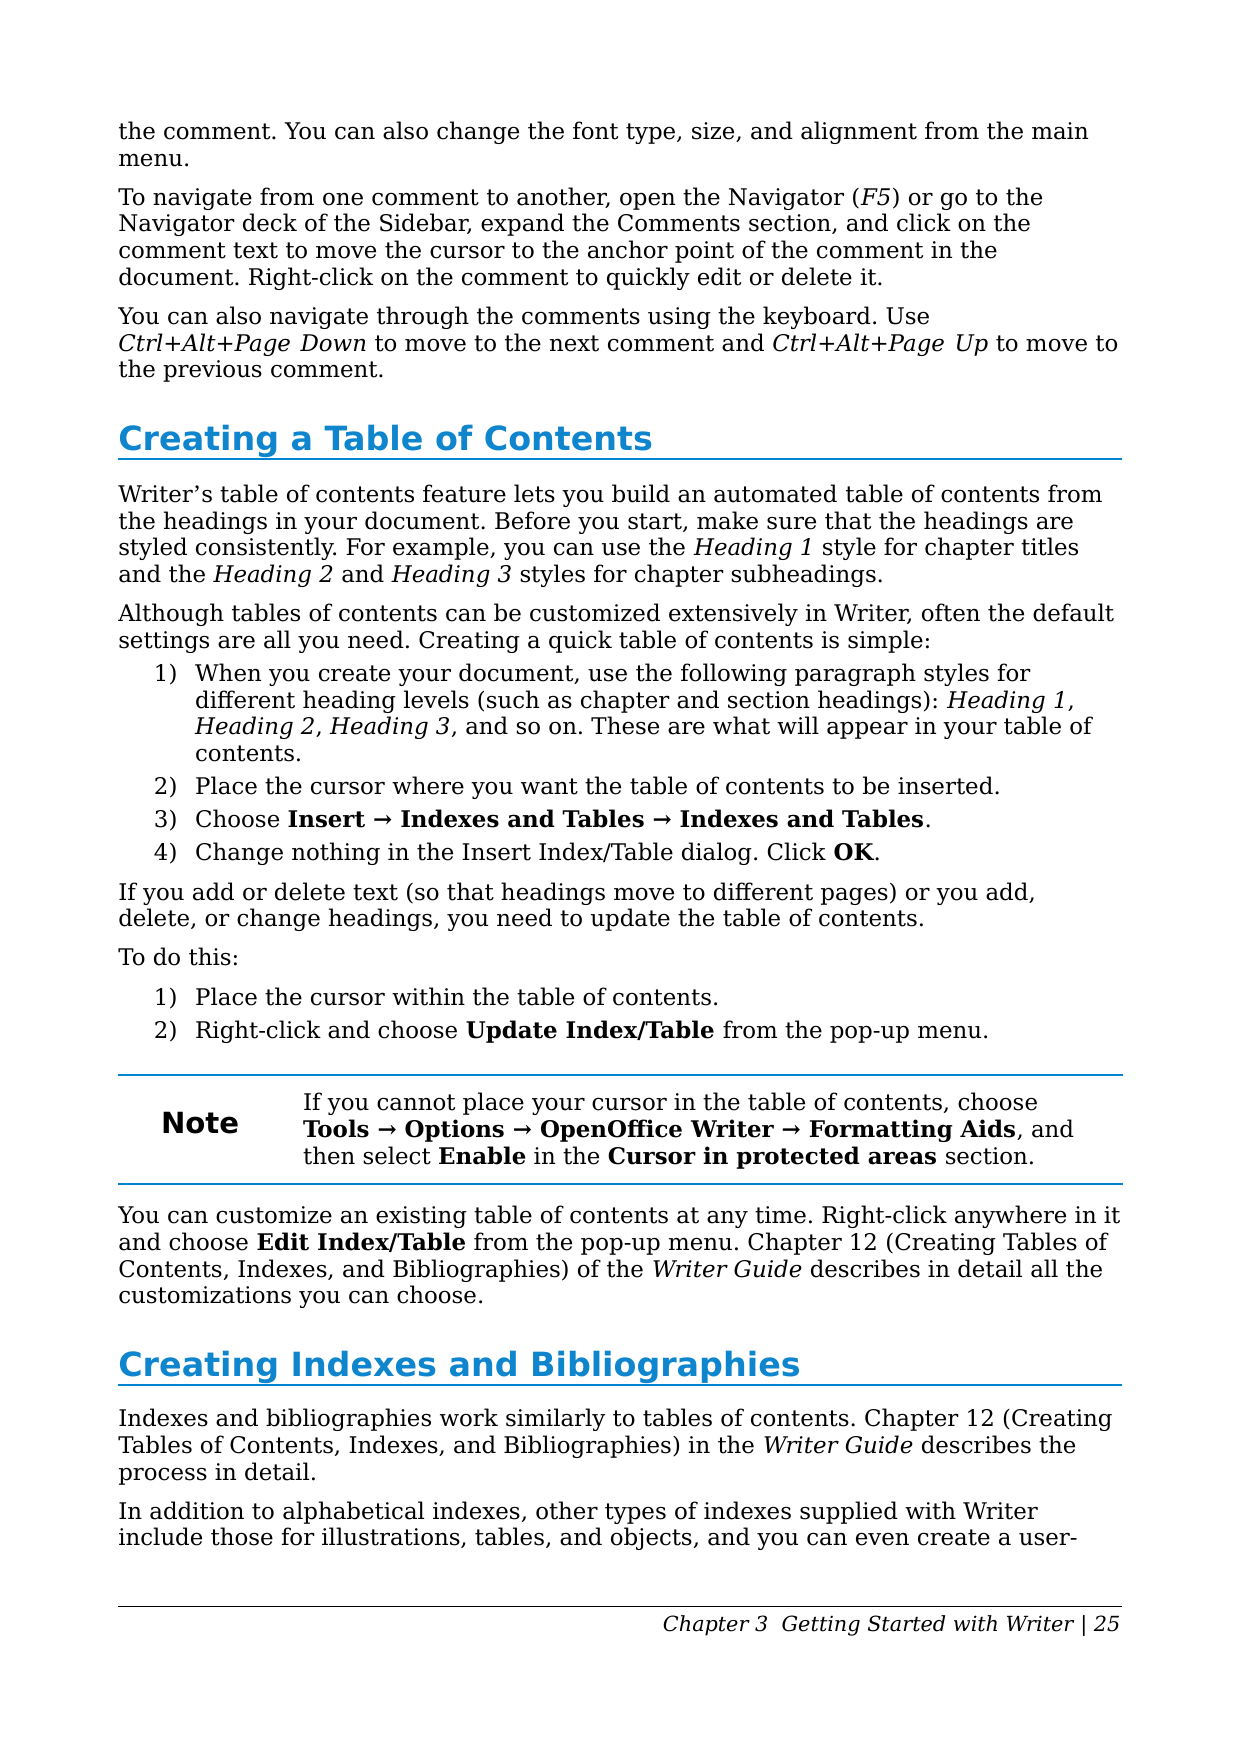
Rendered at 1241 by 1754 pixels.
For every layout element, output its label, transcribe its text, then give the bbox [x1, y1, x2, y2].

text To do this: [118, 944, 1122, 971]
list Place the cursor within the table of contents. [177, 984, 1122, 1010]
text You can customize an existing table of contents at any time. Right-click anywhere in it and choose Edit Index/Table from the pop-up menu. Chapter 12 (Creating Tables of Contents, Indexes, and Bibliographies) of the Writer Guide describes in detail all the customizations you can choose. [118, 1202, 1122, 1309]
text the comment. You can also change the font type, size, and alignment from the main menu. [118, 118, 1122, 171]
text Indexes and bibliographies work similarly to tables of contents. Chapter 12 (Creating Tables of Contents, Indexes, and Bibliographies) in the Writer Guide describes the process in detail. [118, 1405, 1122, 1485]
table_header Note [118, 1076, 281, 1182]
subtitle Creating a Table of Contents [118, 419, 1122, 458]
list When you create your document, use the following paragraph styles for different heading levels (such as chapter and section headings): Heading 1, Heading 2, Heading 3, and so on. These are what will appear in your table of contents. [177, 660, 1122, 767]
text If you add or delete text (so that headings move to different pages) or you add, delete, or change headings, you need to update the table of contents. [118, 879, 1122, 932]
table_header If you cannot place your cursor in the table of contents, choose Tools → Options → OpenOffice Writer → Formatting Aids, and then select Enable in the Cursor in protected areas section. [281, 1076, 1122, 1182]
text In addition to alphabetical indexes, other types of indexes supplied with Writer include those for illustrations, tables, and objects, and you can even create a user- [118, 1498, 1122, 1551]
text Writer’s table of contents feature lets you build an automated table of contents from the headings in your document. Before you start, make sure that the headings are styled consistently. For example, you can use the Heading 1 style for chapter titles and the Heading 2 and Heading 3 styles for chapter subheadings. [118, 479, 1122, 588]
list Change nothing in the Insert Index/Table dialog. Click OK. [177, 839, 1122, 866]
list Place the cursor where you want the table of contents to be inserted. [177, 773, 1122, 800]
list Although tables of contents can be customized extensively in Writer, often the default settings are all you need. Creating a quick table of contents is simple: [118, 600, 1122, 654]
subtitle Creating Indexes and Bibliographies [118, 1346, 1122, 1384]
list Right-click and choose Update Index/Table from the pop-up menu. [177, 1017, 1122, 1043]
text You can also navigate through the comments using the keyboard. Use Ctrl+Alt+Page Down to move to the next comment and Ctrl+Alt+Page Up to move to the previous comment. [118, 303, 1122, 383]
list Choose Insert → Indexes and Tables → Indexes and Tables. [177, 806, 1122, 833]
text To navigate from one comment to another, open the Navigator (F5) or go to the Navigator deck of the Sidebar, expand the Comments section, and click on the comment text to move the cursor to the anchor point of the comment in the document. Right-click on the comment to quickly edit or delete it. [118, 184, 1122, 291]
